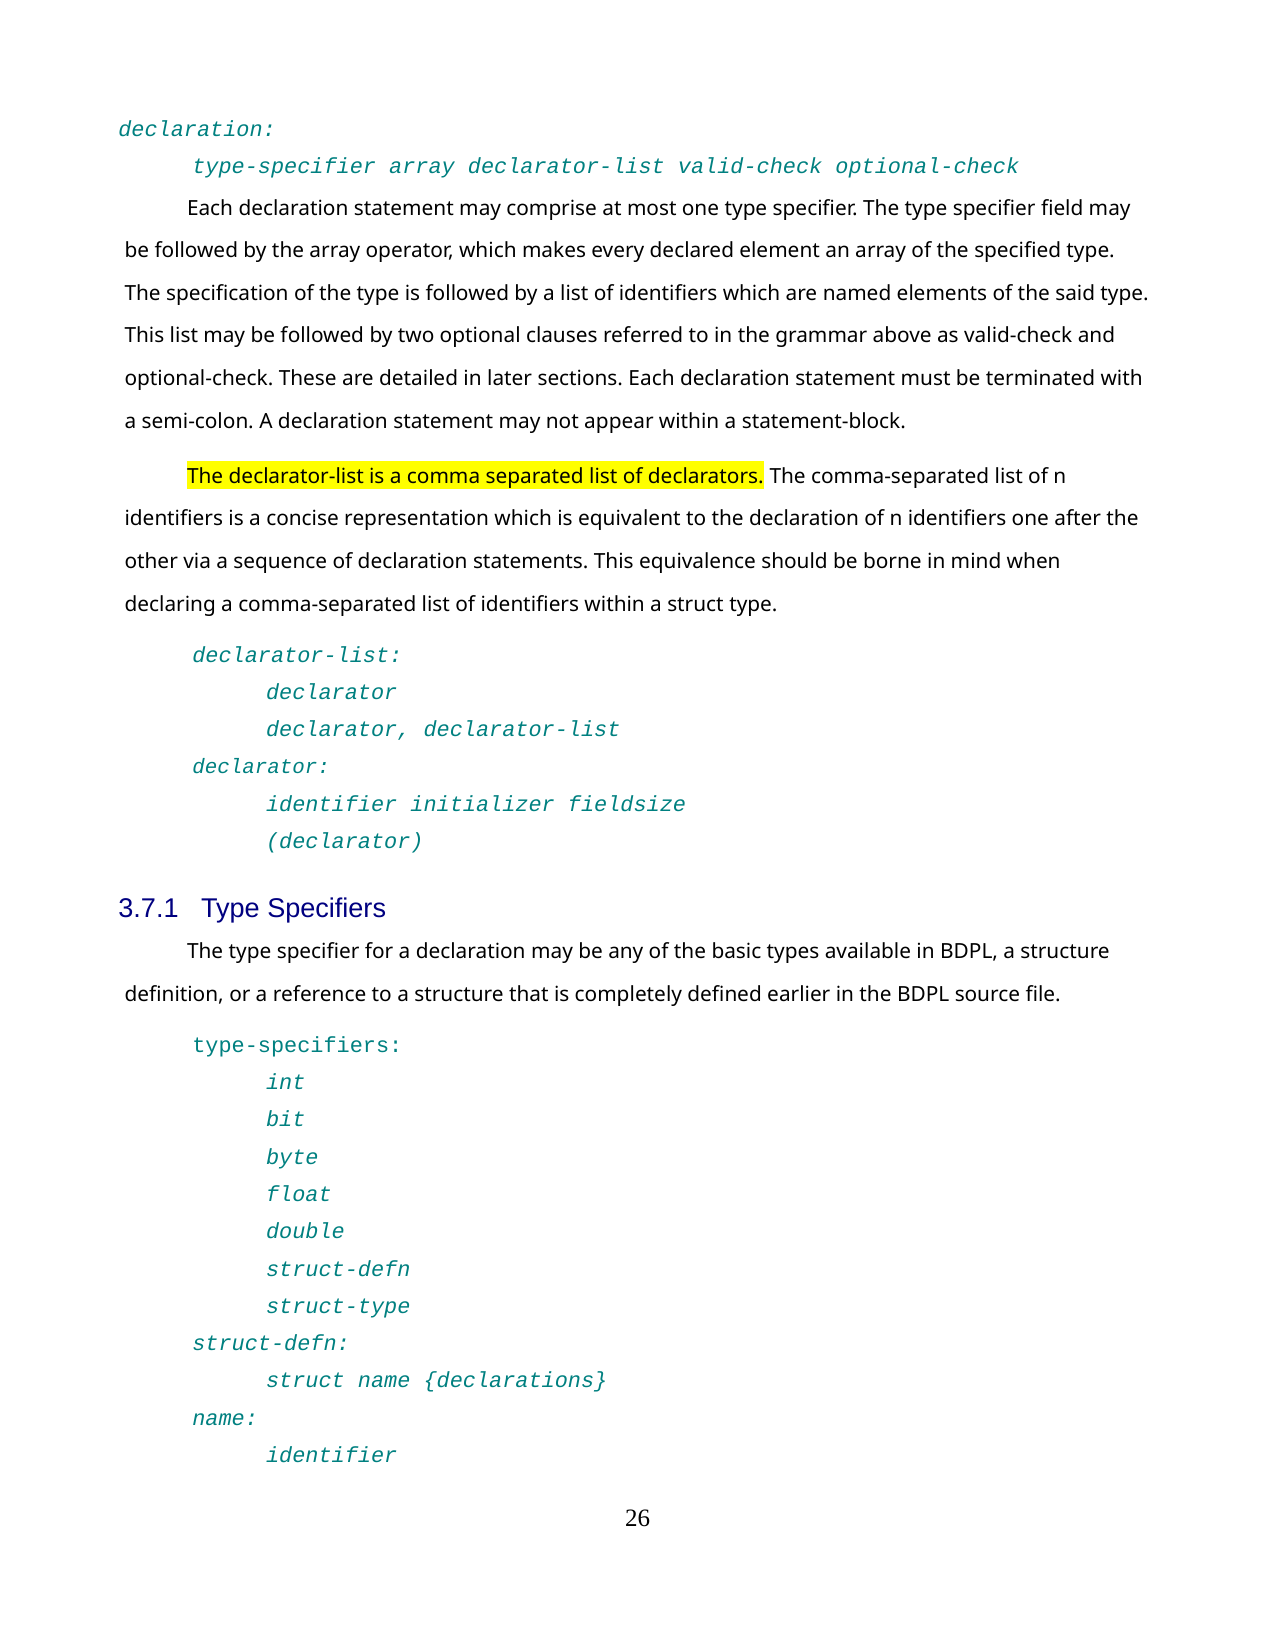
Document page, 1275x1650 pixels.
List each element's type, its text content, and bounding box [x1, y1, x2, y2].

text (declarator) [118, 830, 1157, 855]
text Each declaration statement may comprise at most one type specifier. The type specifier field may be followed by the array operator, which makes every declared element an array of the specified type. The specification of the type is followed by a list of identifiers which are named elements of the said type. This list may be followed by two optional clauses referred to in the grammar above as valid-check and optional-check. These are detailed in later sections. Each declaration statement must be terminated with a semi-colon. A declaration statement may not appear within a statement-block. [124, 193, 1157, 434]
text identifier initializer fieldsize [118, 793, 1157, 818]
text type-specifiers: [118, 1034, 1157, 1059]
text struct-defn: [118, 1332, 1157, 1357]
text name: [118, 1407, 1157, 1432]
text declarator, declarator-list [118, 718, 1157, 743]
text identifier [118, 1444, 1157, 1469]
text declarator [118, 681, 1157, 706]
text type-specifier array declarator-list valid-check optional-check [118, 155, 1157, 180]
text float [118, 1183, 1157, 1208]
text struct name {declarations} [118, 1369, 1157, 1394]
text The declarator-list is a comma separated list of declarators. The comma-separated list of n identifiers is a concise representation which is equivalent to the declaration of n identifiers one after the other via a sequence of declaration statements. This equivalence should be borne in mind when declaring a comma-separated list of identifiers within a struct type. [124, 461, 1157, 617]
text declarator: [118, 756, 1157, 780]
text byte [118, 1146, 1157, 1171]
text struct-defn [118, 1258, 1157, 1282]
text declaration: [118, 118, 1157, 143]
text struct-type [118, 1295, 1157, 1320]
text int [118, 1071, 1157, 1096]
text declarator-list: [118, 644, 1157, 668]
text bit [118, 1108, 1157, 1133]
text The type specifier for a declaration may be any of the basic types available in BDPL, a structure definition, or a reference to a structure that is completely defined earlier in the BDPL source file. [124, 936, 1157, 1007]
text double [118, 1220, 1157, 1245]
subtitle Type Specifiers [118, 892, 1157, 924]
